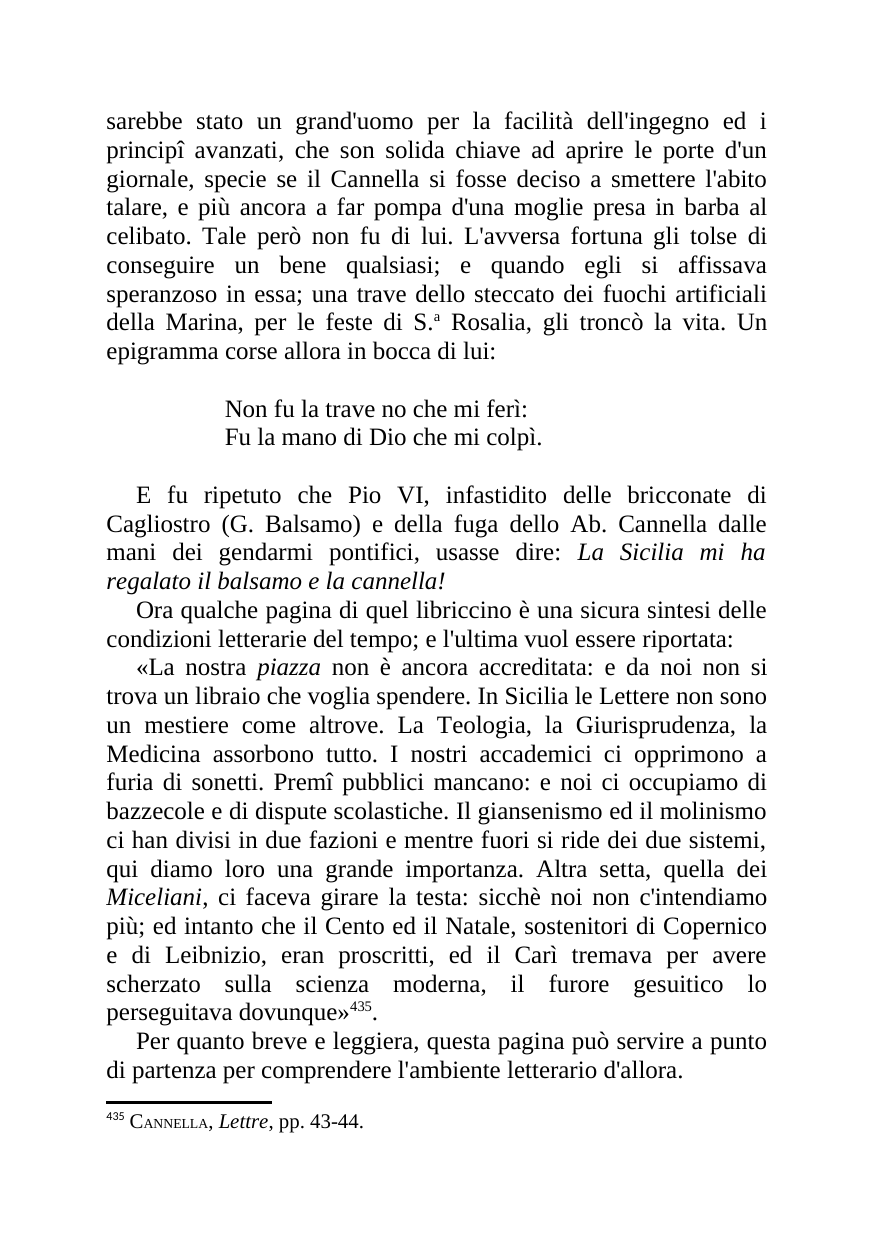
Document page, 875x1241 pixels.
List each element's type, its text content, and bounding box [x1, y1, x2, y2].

text sarebbe stato un grand'uomo per la facilità dell'ingegno ed i principî avanzati, che son solida chiave ad aprire le porte d'un giornale, specie se il Cannella si fosse deciso a smettere l'abito talare, e più ancora a far pompa d'una moglie presa in barba al celibato. Tale però non fu di lui. L'avversa fortuna gli tolse di conseguire un bene qualsiasi; e quando egli si affissava speranzoso in essa; una trave dello steccato dei fuochi artificiali della Marina, per le feste di S.a Rosalia, gli troncò la vita. Un epigramma corse allora in bocca di lui: [106, 106, 768, 365]
text Fu la mano di Dio che mi colpì. [195, 422, 768, 451]
text Ora qualche pagina di quel libriccino è una sicura sintesi delle condizioni letterarie del tempo; e l'ultima vuol essere riportata: [106, 595, 768, 652]
text Per quanto breve e leggiera, questa pagina può servire a punto di partenza per comprendere l'ambiente letterario d'allora. [106, 1026, 768, 1084]
text «La nostra piazza non è ancora accreditata: e da noi non si trova un libraio che voglia spendere. In Sicilia le Lettere non sono un mestiere come altrove. La Teologia, la Giurisprudenza, la Medicina assorbono tutto. I nostri accademici ci opprimono a furia di sonetti. Premî pubblici mancano: e noi ci occupiamo di bazzecole e di dispute scolastiche. Il giansenismo ed il molinismo ci han divisi in due fazioni e mentre fuori si ride dei due sistemi, qui diamo loro una grande importanza. Altra setta, quella dei Miceliani, ci faceva girare la testa: sicchè noi non c'intendiamo più; ed intanto che il Cento ed il Natale, sostenitori di Copernico e di Leibnizio, eran proscritti, ed il Carì tremava per avere scherzato sulla scienza moderna, il furore gesuitico lo perseguitava dovunque». [106, 652, 768, 1026]
text Non fu la trave no che mi ferì: [195, 394, 768, 422]
text E fu ripetuto che Pio VI, infastidito delle bricconate di Cagliostro (G. Balsamo) e della fuga dello Ab. Cannella dalle mani dei gendarmi pontifici, usasse dire: La Sicilia mi ha regalato il balsamo e la cannella! [106, 480, 768, 595]
text Cannella, Lettre, pp. 43-44. [106, 1108, 768, 1134]
